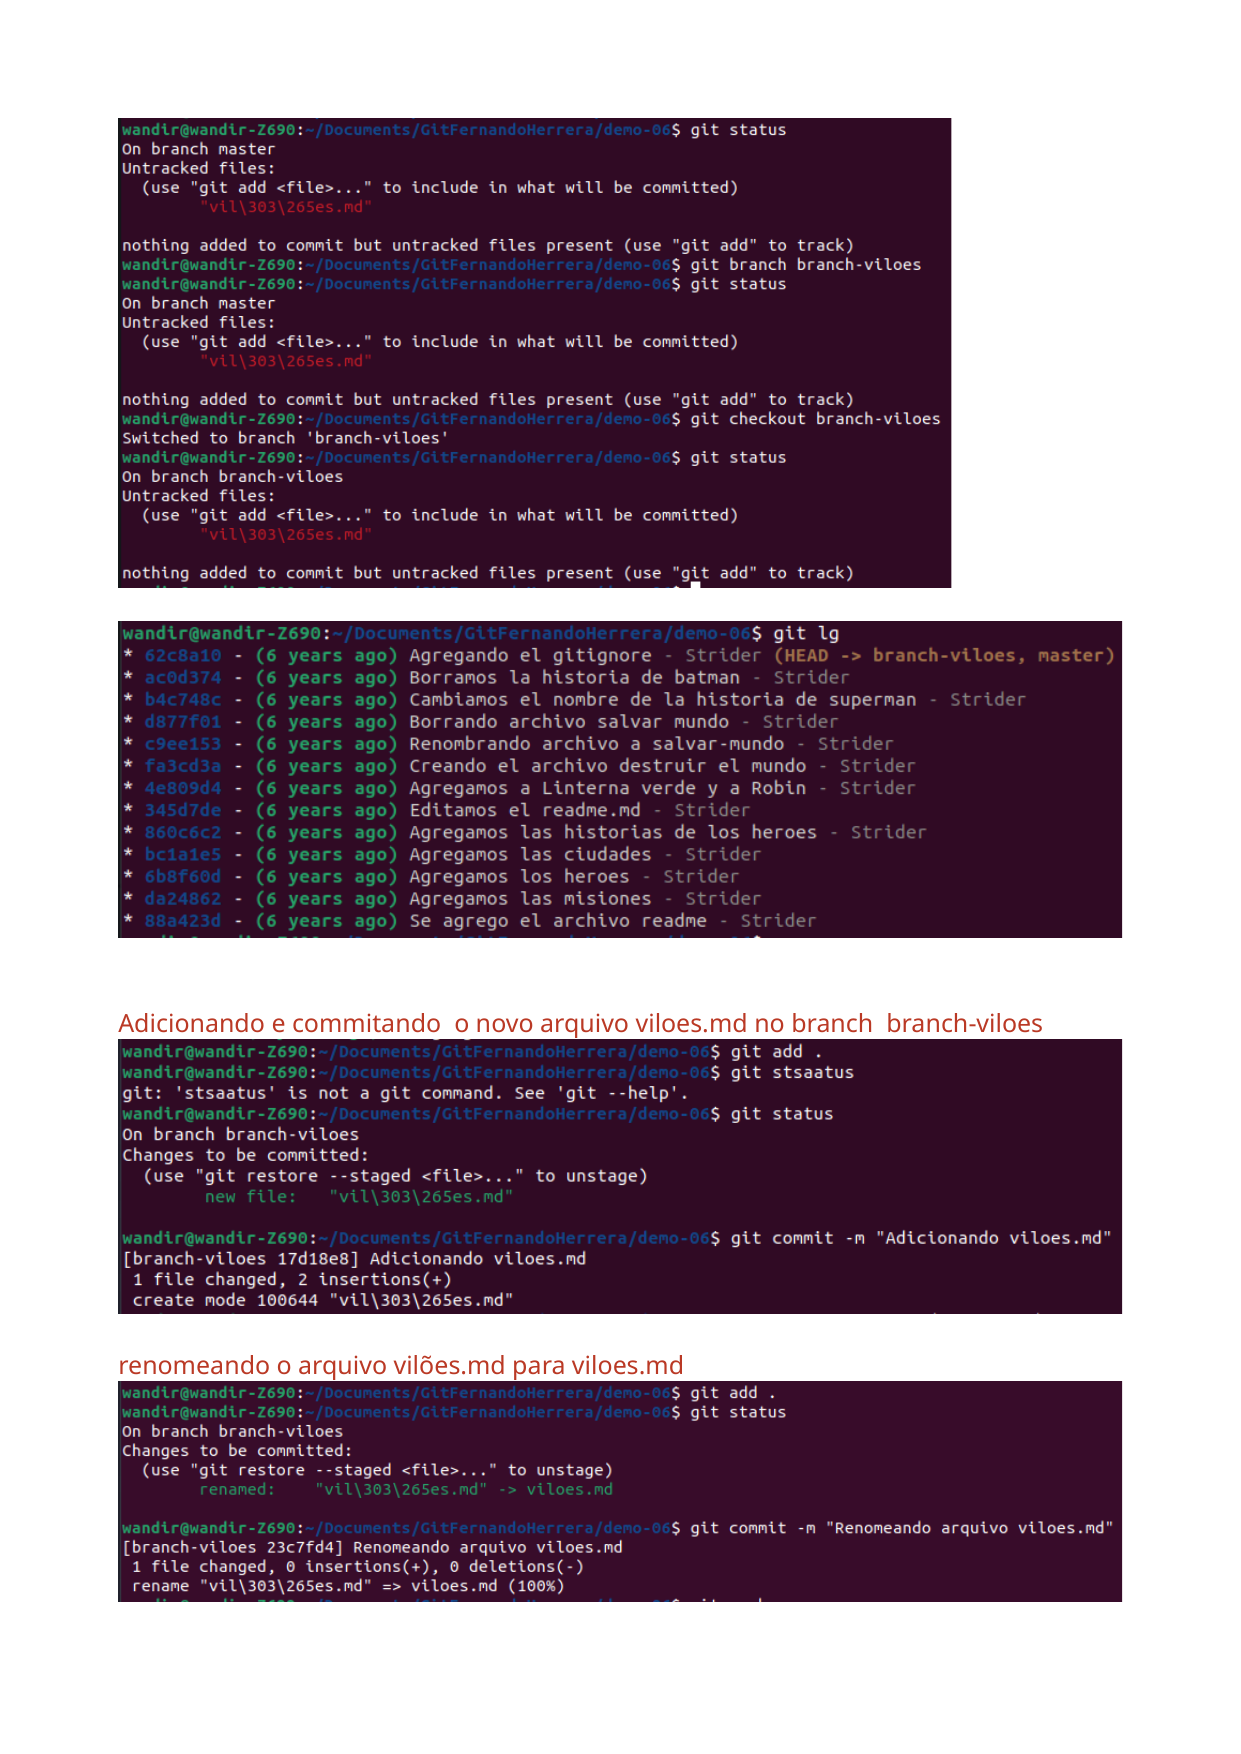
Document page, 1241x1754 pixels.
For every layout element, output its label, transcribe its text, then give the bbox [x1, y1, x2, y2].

text Adicionando e commitando o novo arquivo viloes.md no branch branch-viloes [118, 1006, 1122, 1039]
text renomeando o arquivo vilões.md para viloes.md [118, 1347, 1122, 1381]
picture [118, 621, 1123, 938]
picture [118, 1039, 1123, 1314]
picture [118, 1381, 1123, 1602]
picture [118, 118, 952, 588]
